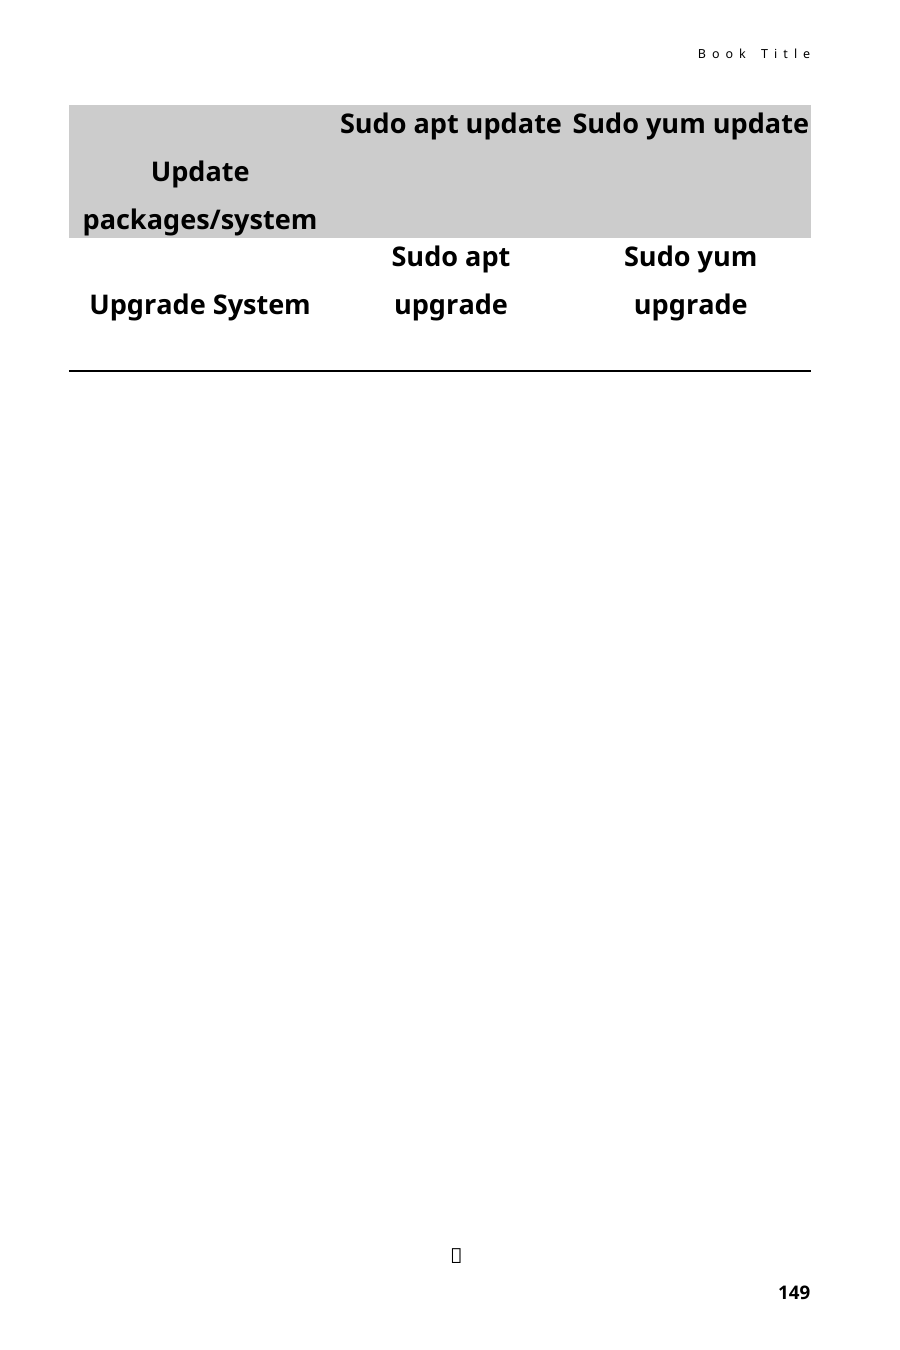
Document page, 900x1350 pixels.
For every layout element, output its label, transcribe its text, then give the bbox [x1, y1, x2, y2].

table_cell Sudo apt upgrade [331, 238, 570, 370]
table_cell Sudo yum upgrade [570, 238, 811, 370]
table_cell Sudo apt update [331, 105, 570, 238]
table_cell Update packages/system [69, 105, 331, 238]
table_cell Upgrade System [69, 238, 331, 370]
table_cell Sudo yum update [570, 105, 811, 238]
